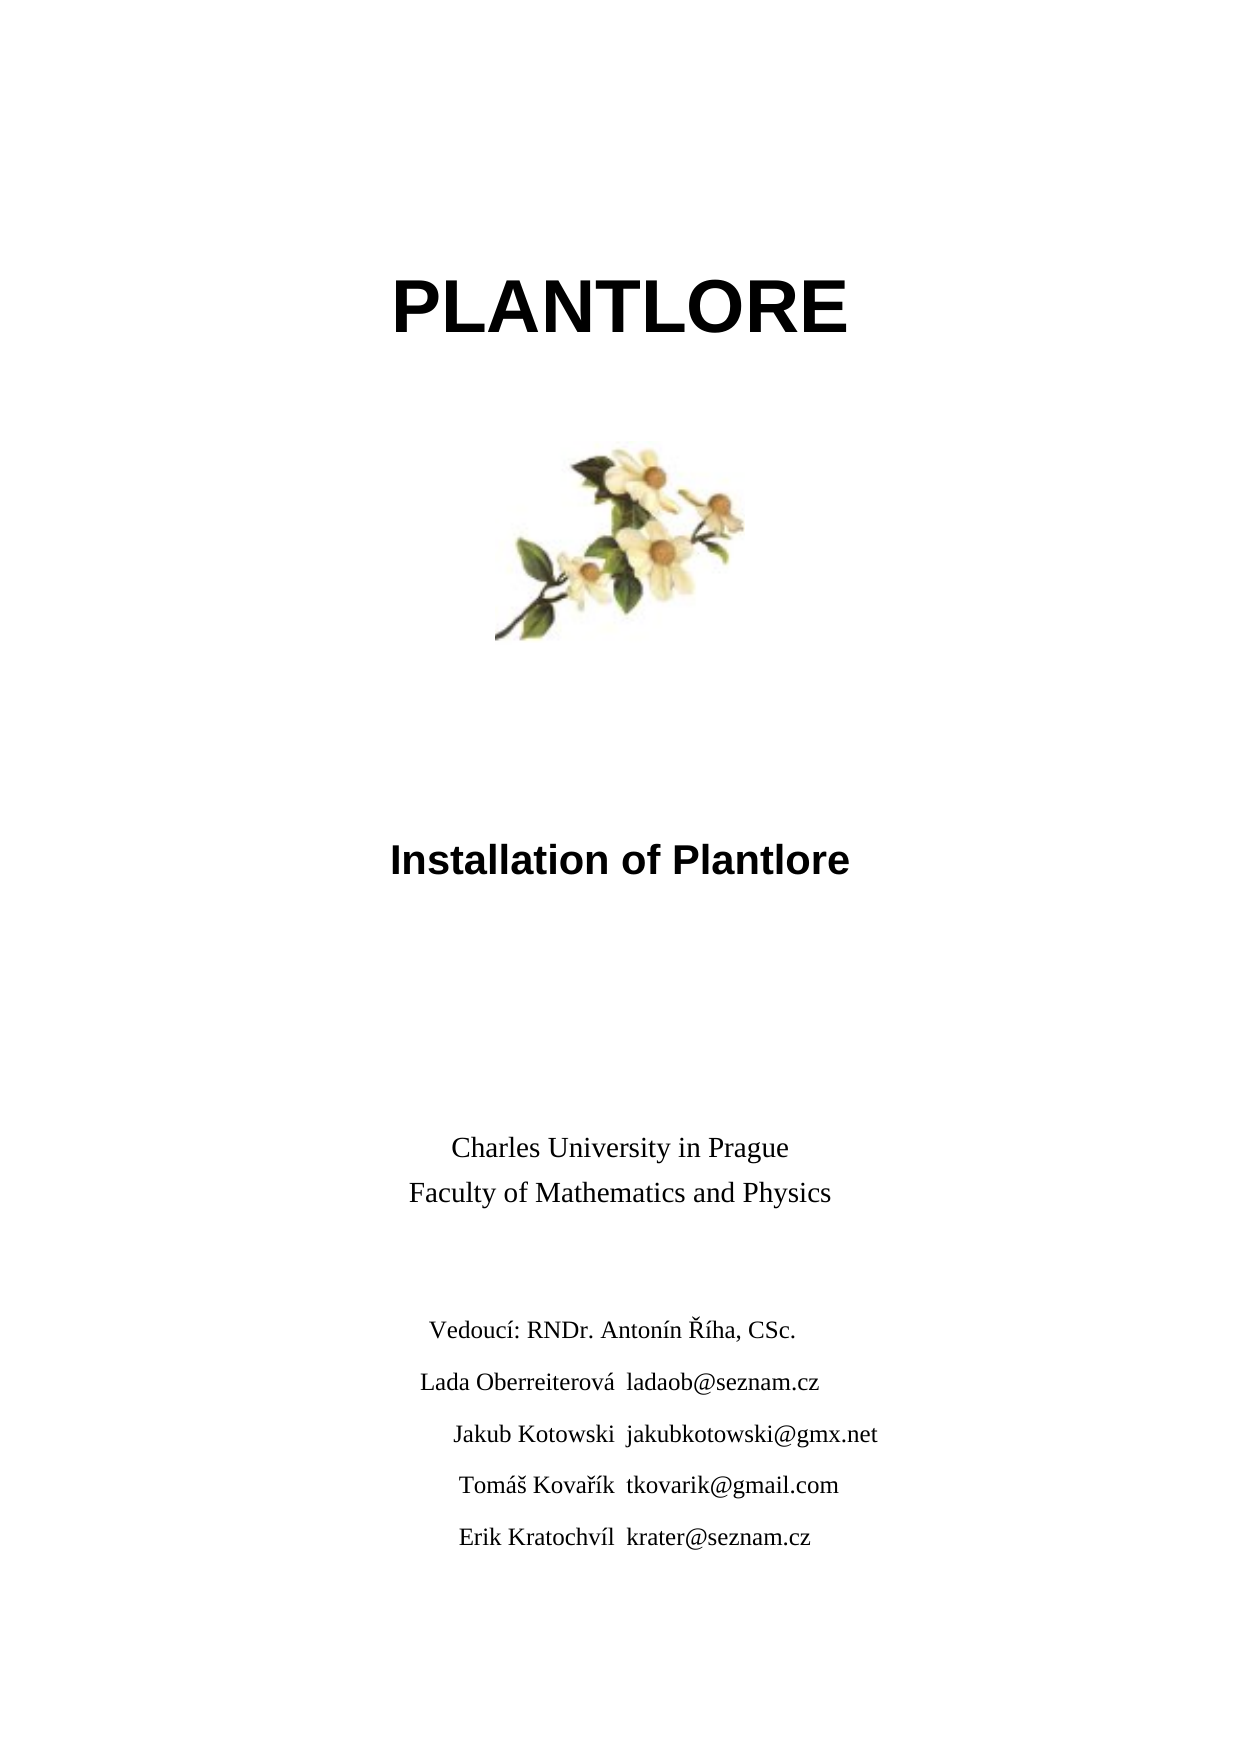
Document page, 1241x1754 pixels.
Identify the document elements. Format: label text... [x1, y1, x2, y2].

table_header Vedoucí: RNDr. Antonín Říha, CSc. [237, 1311, 988, 1362]
table_cell Erik Kratochvíl [237, 1517, 620, 1569]
title PLANTLORE [118, 264, 1122, 348]
text Faculty of Mathematics and Physics [118, 1176, 1122, 1208]
table_cell Lada Oberreiterová [237, 1362, 620, 1414]
table_cell jakubkotowski@gmx.net [620, 1414, 988, 1466]
table_cell ladaob@seznam.cz [620, 1362, 988, 1414]
table_cell Tomáš Kovařík [237, 1466, 620, 1517]
picture [495, 441, 745, 691]
table_cell tkovarik@gmail.com [620, 1466, 988, 1517]
title Installation of Plantlore [118, 837, 1122, 883]
table_cell krater@seznam.cz [620, 1517, 988, 1569]
text Charles University in Prague [118, 1131, 1122, 1164]
table_cell Jakub Kotowski [237, 1414, 620, 1466]
